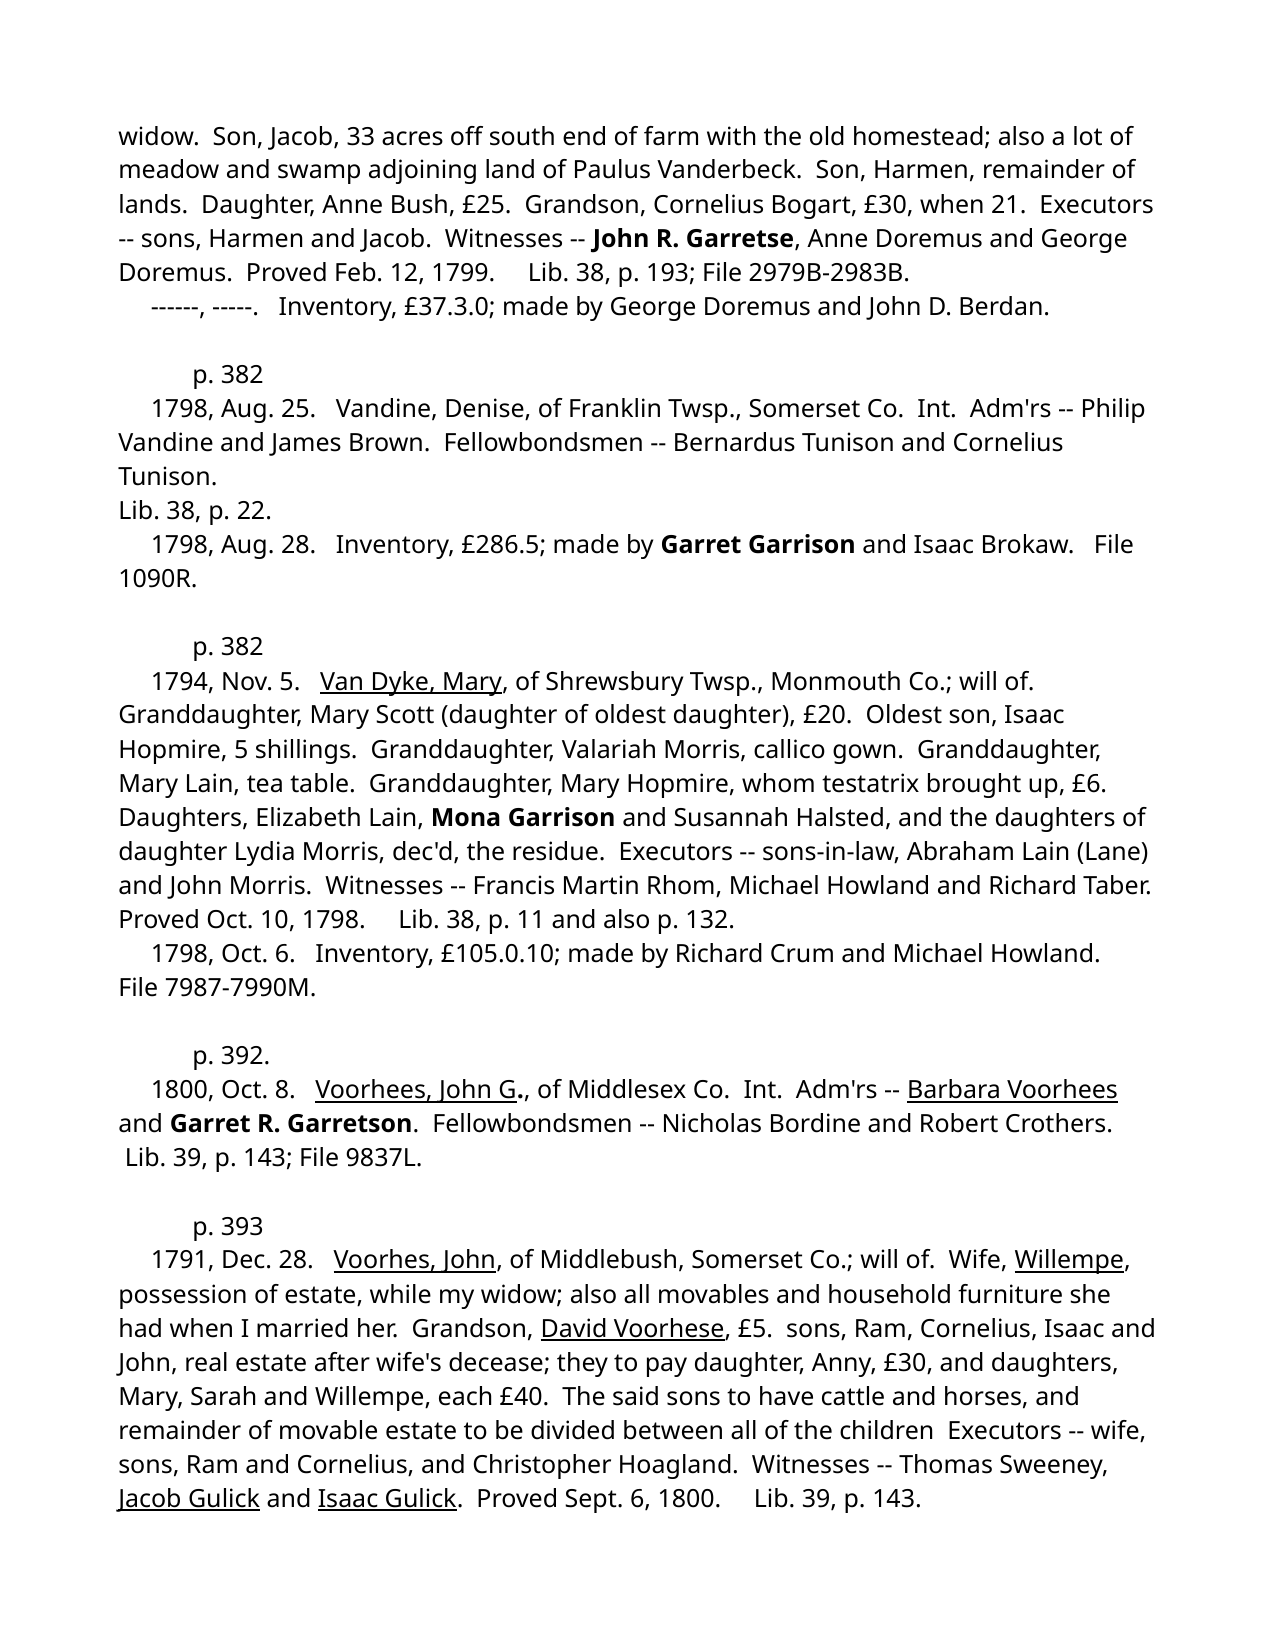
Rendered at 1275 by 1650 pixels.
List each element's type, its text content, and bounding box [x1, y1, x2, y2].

text p. 393 [118, 1208, 1157, 1242]
text 1791, Dec. 28. Voorhes, John, of Middlebush, Somerset Co.; will of. Wife, Willempe, possession of estate, while my widow; also all movables and household furniture she had when I married her. Grandson, David Voorhese, £5. sons, Ram, Cornelius, Isaac and John, real estate after wife's decease; they to pay daughter, Anny, £30, and daughters, Mary, Sarah and Willempe, each £40. The said sons to have cattle and horses, and remainder of movable estate to be divided between all of the children Executors -- wife, sons, Ram and Cornelius, and Christopher Hoagland. Witnesses -- Thomas Sweeney, Jacob Gulick and Isaac Gulick. Proved Sept. 6, 1800. Lib. 39, p. 143. [118, 1242, 1157, 1515]
text 1798, Oct. 6. Inventory, £105.0.10; made by Richard Crum and Michael Howland. [118, 936, 1157, 970]
text p. 392. [118, 1038, 1157, 1072]
text File 7987-7990M. [118, 970, 1157, 1004]
text 1794, Nov. 5. Van Dyke, Mary, of Shrewsbury Twsp., Monmouth Co.; will of. Granddaughter, Mary Scott (daughter of oldest daughter), £20. Oldest son, Isaac Hopmire, 5 shillings. Granddaughter, Valariah Morris, callico gown. Granddaughter, Mary Lain, tea table. Granddaughter, Mary Hopmire, whom testatrix brought up, £6. Daughters, Elizabeth Lain, Mona Garrison and Susannah Halsted, and the daughters of daughter Lydia Morris, dec'd, the residue. Executors -- sons-in-law, Abraham Lain (Lane) and John Morris. Witnesses -- Francis Martin Rhom, Michael Howland and Richard Taber. Proved Oct. 10, 1798. Lib. 38, p. 11 and also p. 132. [118, 663, 1157, 936]
text Lib. 38, p. 22. [118, 493, 1157, 527]
text ------, -----. Inventory, £37.3.0; made by George Doremus and John D. Berdan. [118, 288, 1157, 322]
text 1798, Aug. 28. Inventory, £286.5; made by Garret Garrison and Isaac Brokaw. File 1090R. [118, 527, 1157, 595]
text p. 382 [118, 357, 1157, 391]
text 1798, Aug. 25. Vandine, Denise, of Franklin Twsp., Somerset Co. Int. Adm'rs -- Philip Vandine and James Brown. Fellowbondsmen -- Bernardus Tunison and Cornelius Tunison. [118, 391, 1157, 493]
text widow. Son, Jacob, 33 acres off south end of farm with the old homestead; also a lot of meadow and swamp adjoining land of Paulus Vanderbeck. Son, Harmen, remainder of lands. Daughter, Anne Bush, £25. Grandson, Cornelius Bogart, £30, when 21. Executors -- sons, Harmen and Jacob. Witnesses -- John R. Garretse, Anne Doremus and George Doremus. Proved Feb. 12, 1799. Lib. 38, p. 193; File 2979B-2983B. [118, 118, 1157, 288]
text 1800, Oct. 8. Voorhees, John G., of Middlesex Co. Int. Adm'rs -- Barbara Voorhees and Garret R. Garretson. Fellowbondsmen -- Nicholas Bordine and Robert Crothers. [118, 1072, 1157, 1140]
text Lib. 39, p. 143; File 9837L. [118, 1140, 1157, 1174]
text p. 382 [118, 629, 1157, 663]
